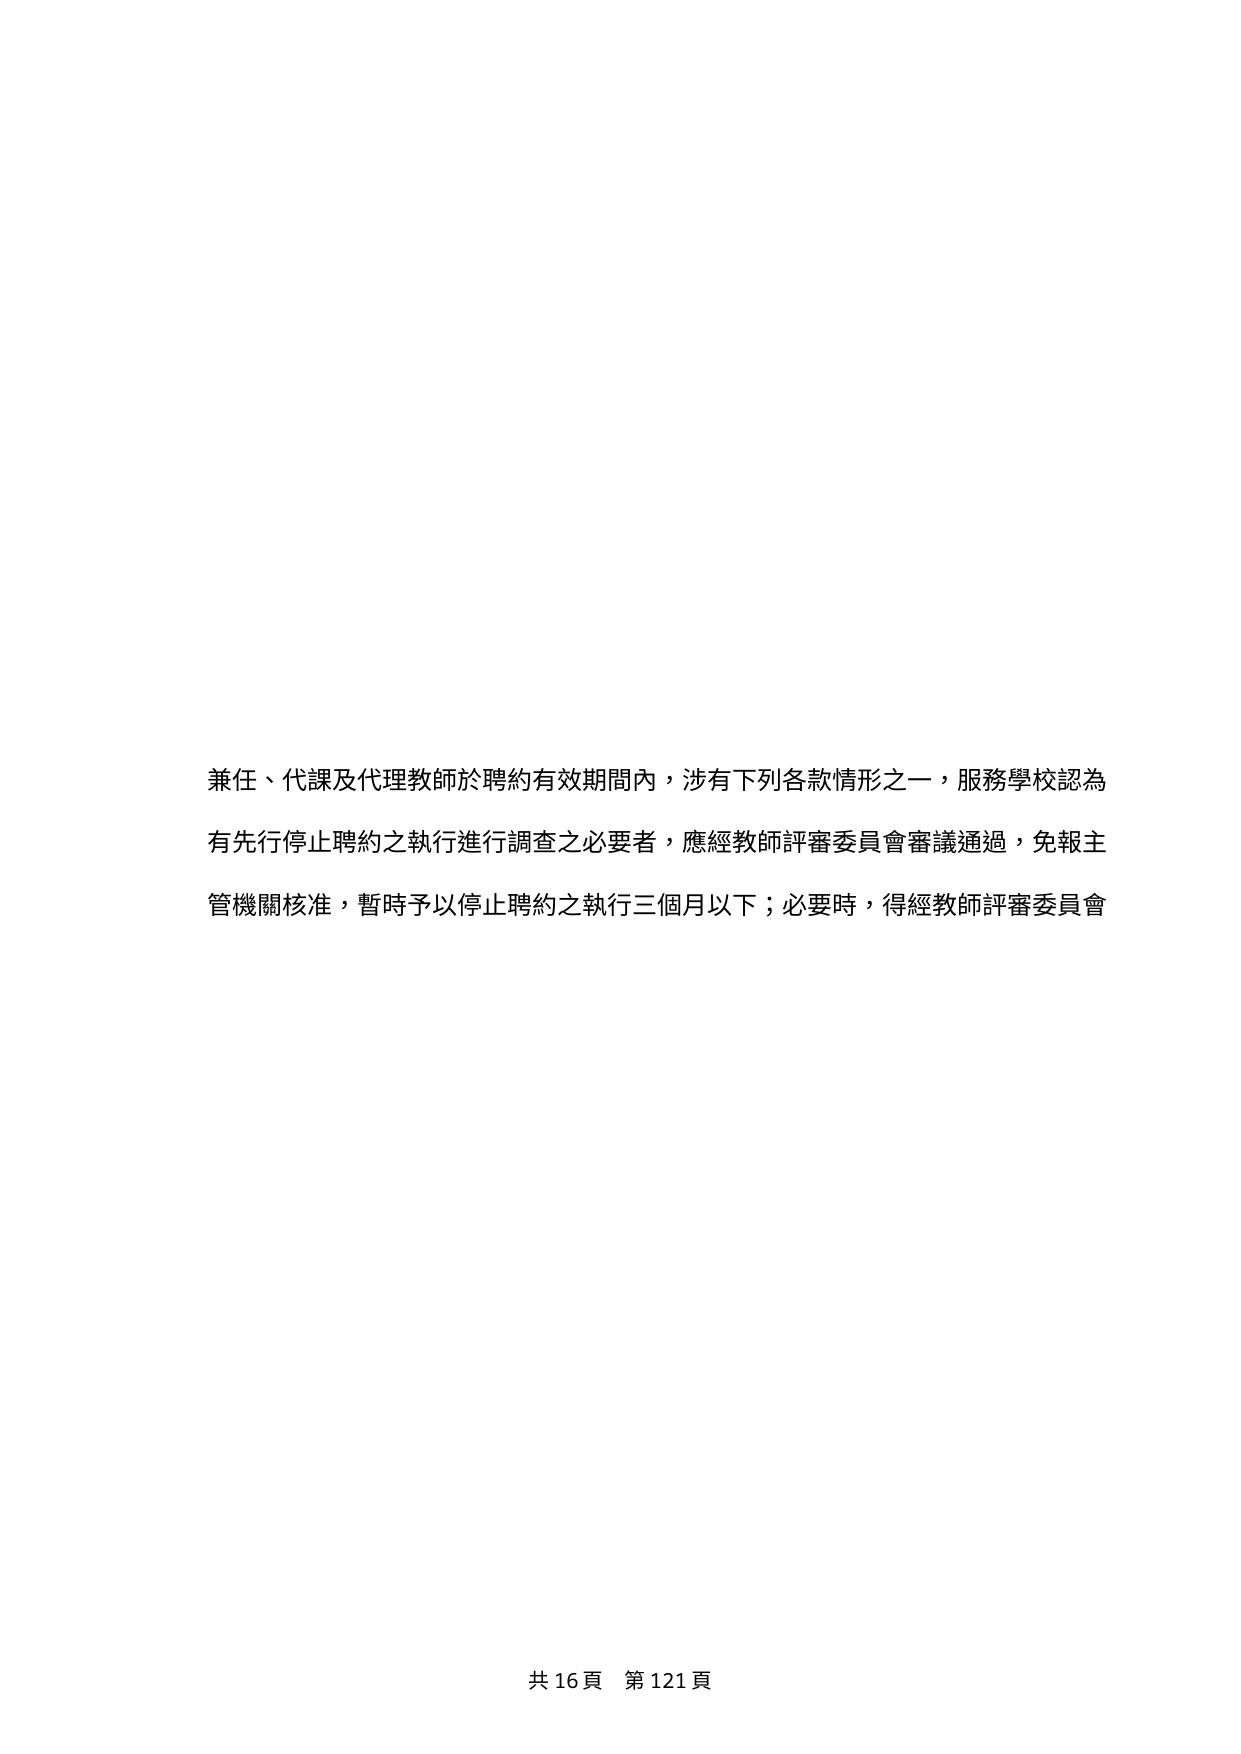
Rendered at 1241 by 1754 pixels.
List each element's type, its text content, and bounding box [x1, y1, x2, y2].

text 兼任、代課及代理教師於聘約有效期間內，涉有下列各款情形之一，服務學校認為有先行停止聘約之執行進行調查之必要者，應經教師評審委員會審議通過，免報主管機關核准，暫時予以停止聘約之執行三個月以下；必要時，得經教師評審委員會 [207, 737, 1122, 924]
